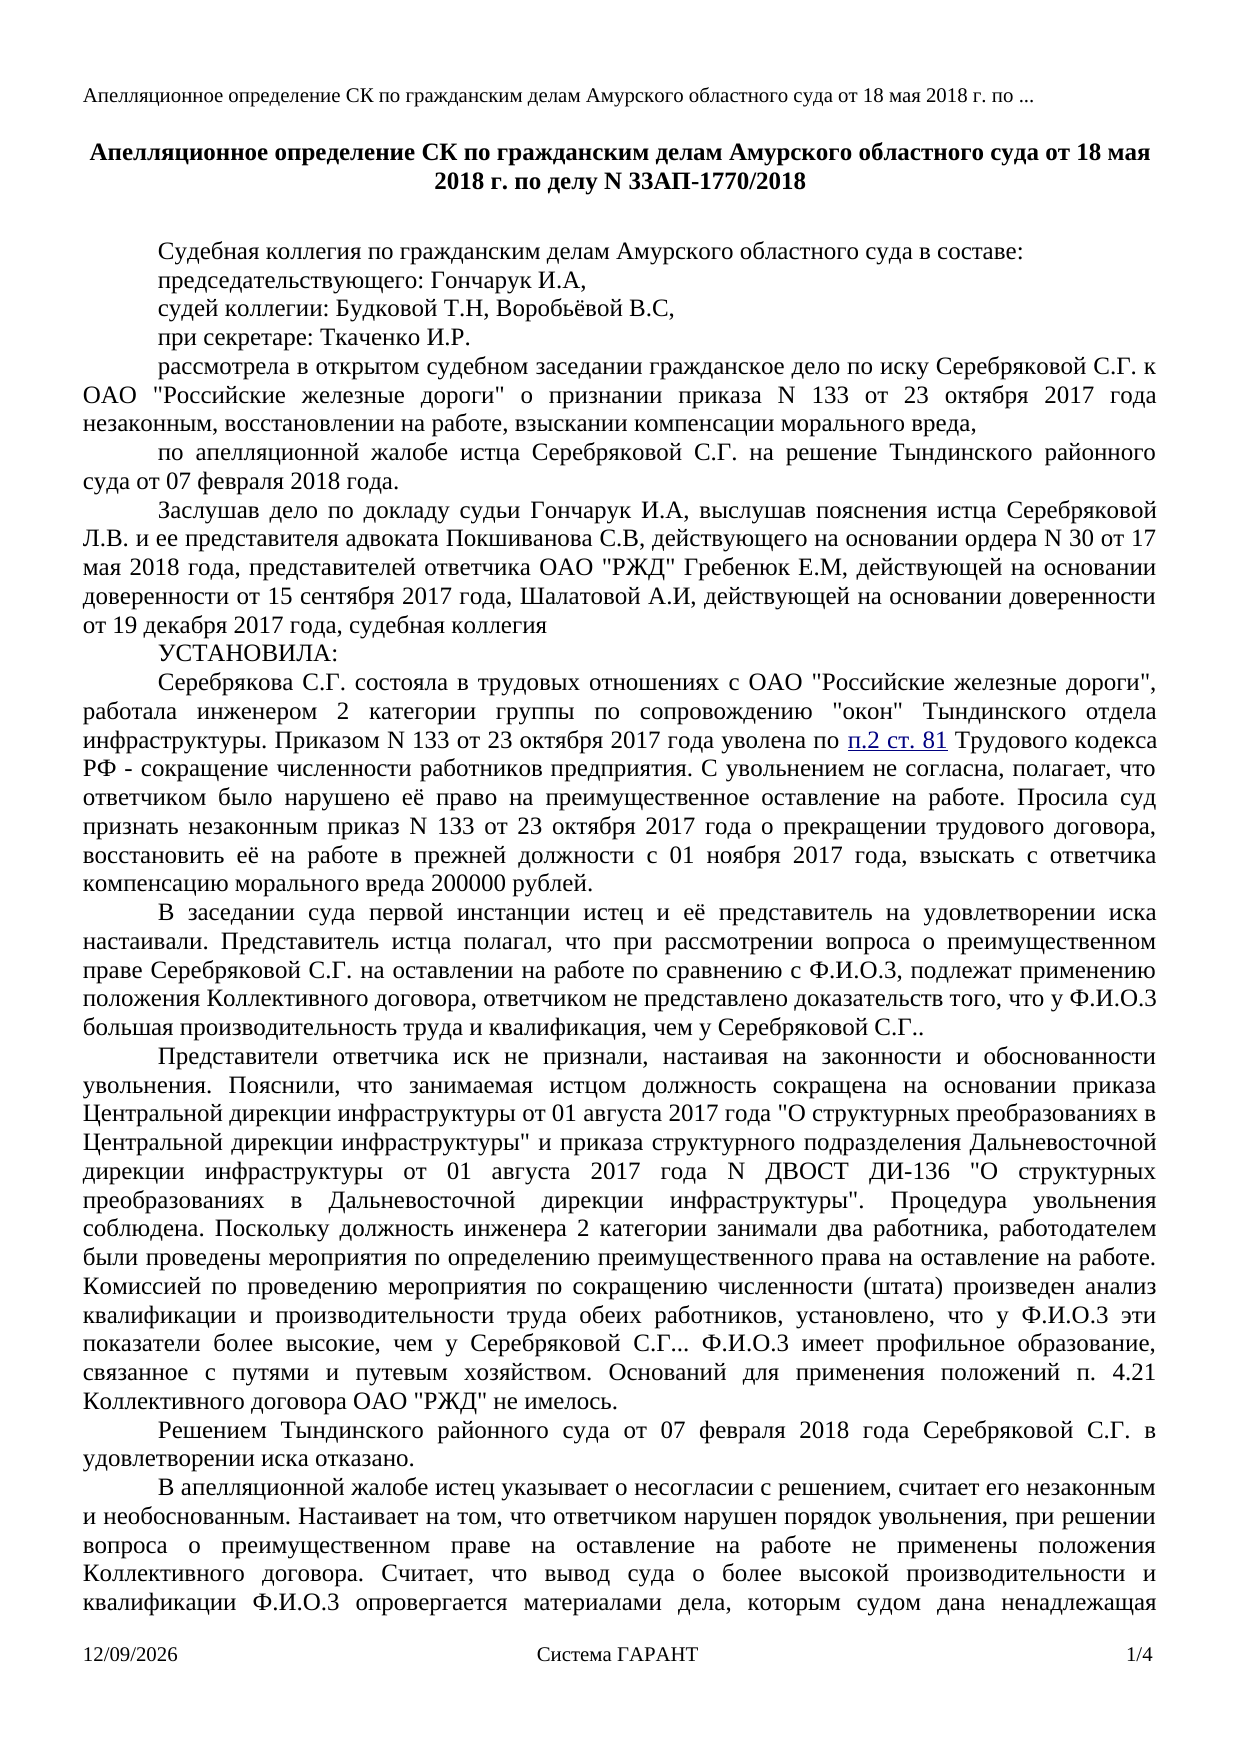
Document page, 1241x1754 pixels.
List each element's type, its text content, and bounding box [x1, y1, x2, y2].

text Представители ответчика иск не признали, настаивая на законности и обоснованности увольнения. Пояснили, что занимаемая истцом должность сокращена на основании приказа Центральной дирекции инфраструктуры от 01 августа 2017 года "О структурных преобразованиях в Центральной дирекции инфраструктуры" и приказа структурного подразделения Дальневосточной дирекции инфраструктуры от 01 августа 2017 года N ДВОСТ ДИ-136 "О структурных преобразованиях в Дальневосточной дирекции инфраструктуры". Процедура увольнения соблюдена. Поскольку должность инженера 2 категории занимали два работника, работодателем были проведены мероприятия по определению преимущественного права на оставление на работе. Комиссией по проведению мероприятия по сокращению численности (штата) произведен анализ квалификации и производительности труда обеих работников, установлено, что у Ф.И.О.3 эти показатели более высокие, чем у Серебряковой С.Г... Ф.И.О.3 имеет профильное образование, связанное с путями и путевым хозяйством. Оснований для применения положений п. 4.21 Коллективного договора ОАО "РЖД" не имелось. [83, 1041, 1157, 1415]
text В апелляционной жалобе истец указывает о несогласии с решением, считает его незаконным и необоснованным. Настаивает на том, что ответчиком нарушен порядок увольнения, при решении вопроса о преимущественном праве на оставление на работе не применены положения Коллективного договора. Считает, что вывод суда о более высокой производительности и квалификации Ф.И.О.3 опровергается материалами дела, которым судом дана ненадлежащая [83, 1472, 1157, 1616]
text Серебрякова С.Г. состояла в трудовых отношениях с ОАО "Российские железные дороги", работала инженером 2 категории группы по сопровождению "окон" Тындинского отдела инфраструктуры. Приказом N 133 от 23 октября 2017 года уволена по п.2 ст. 81 Трудового кодекса РФ - сокращение численности работников предприятия. С увольнением не согласна, полагает, что ответчиком было нарушено её право на преимущественное оставление на работе. Просила суд признать незаконным приказ N 133 от 23 октября 2017 года о прекращении трудового договора, восстановить её на работе в прежней должности с 01 ноября 2017 года, взыскать с ответчика компенсацию морального вреда 200000 рублей. [83, 667, 1157, 897]
text судей коллегии: Будковой Т.Н, Воробьёвой В.С, [83, 293, 1157, 322]
text по апелляционной жалобе истца Серебряковой С.Г. на решение Тындинского районного суда от 07 февраля 2018 года. [83, 437, 1157, 495]
text Судебная коллегия по гражданским делам Амурского областного суда в составе: [83, 236, 1157, 265]
text УСТАНОВИЛА: [83, 638, 1157, 667]
text Заслушав дело по докладу судьи Гончарук И.А, выслушав пояснения истца Серебряковой Л.В. и ее представителя адвоката Покшиванова С.В, действующего на основании ордера N 30 от 17 мая 2018 года, представителей ответчика ОАО "РЖД" Гребенюк Е.М, действующей на основании доверенности от 15 сентября 2017 года, Шалатовой А.И, действующей на основании доверенности от 19 декабря 2017 года, судебная коллегия [83, 495, 1157, 638]
text рассмотрела в открытом судебном заседании гражданское дело по иску Серебряковой С.Г. к ОАО "Российские железные дороги" о признании приказа N 133 от 23 октября 2017 года незаконным, восстановлении на работе, взыскании компенсации морального вреда, [83, 351, 1157, 437]
text при секретаре: Ткаченко И.Р. [83, 322, 1157, 351]
text В заседании суда первой инстанции истец и её представитель на удовлетворении иска настаивали. Представитель истца полагал, что при рассмотрении вопроса о преимущественном праве Серебряковой С.Г. на оставлении на работе по сравнению с Ф.И.О.3, подлежат применению положения Коллективного договора, ответчиком не представлено доказательств того, что у Ф.И.О.3 большая производительность труда и квалификация, чем у Серебряковой С.Г.. [83, 897, 1157, 1041]
text председательствующего: Гончарук И.А, [83, 265, 1157, 293]
subtitle Апелляционное определение СК по гражданским делам Амурского областного суда от 18 мая 2018 г. по делу N 33АП-1770/2018 [83, 137, 1157, 195]
text Решением Тындинского районного суда от 07 февраля 2018 года Серебряковой С.Г. в удовлетворении иска отказано. [83, 1415, 1157, 1472]
